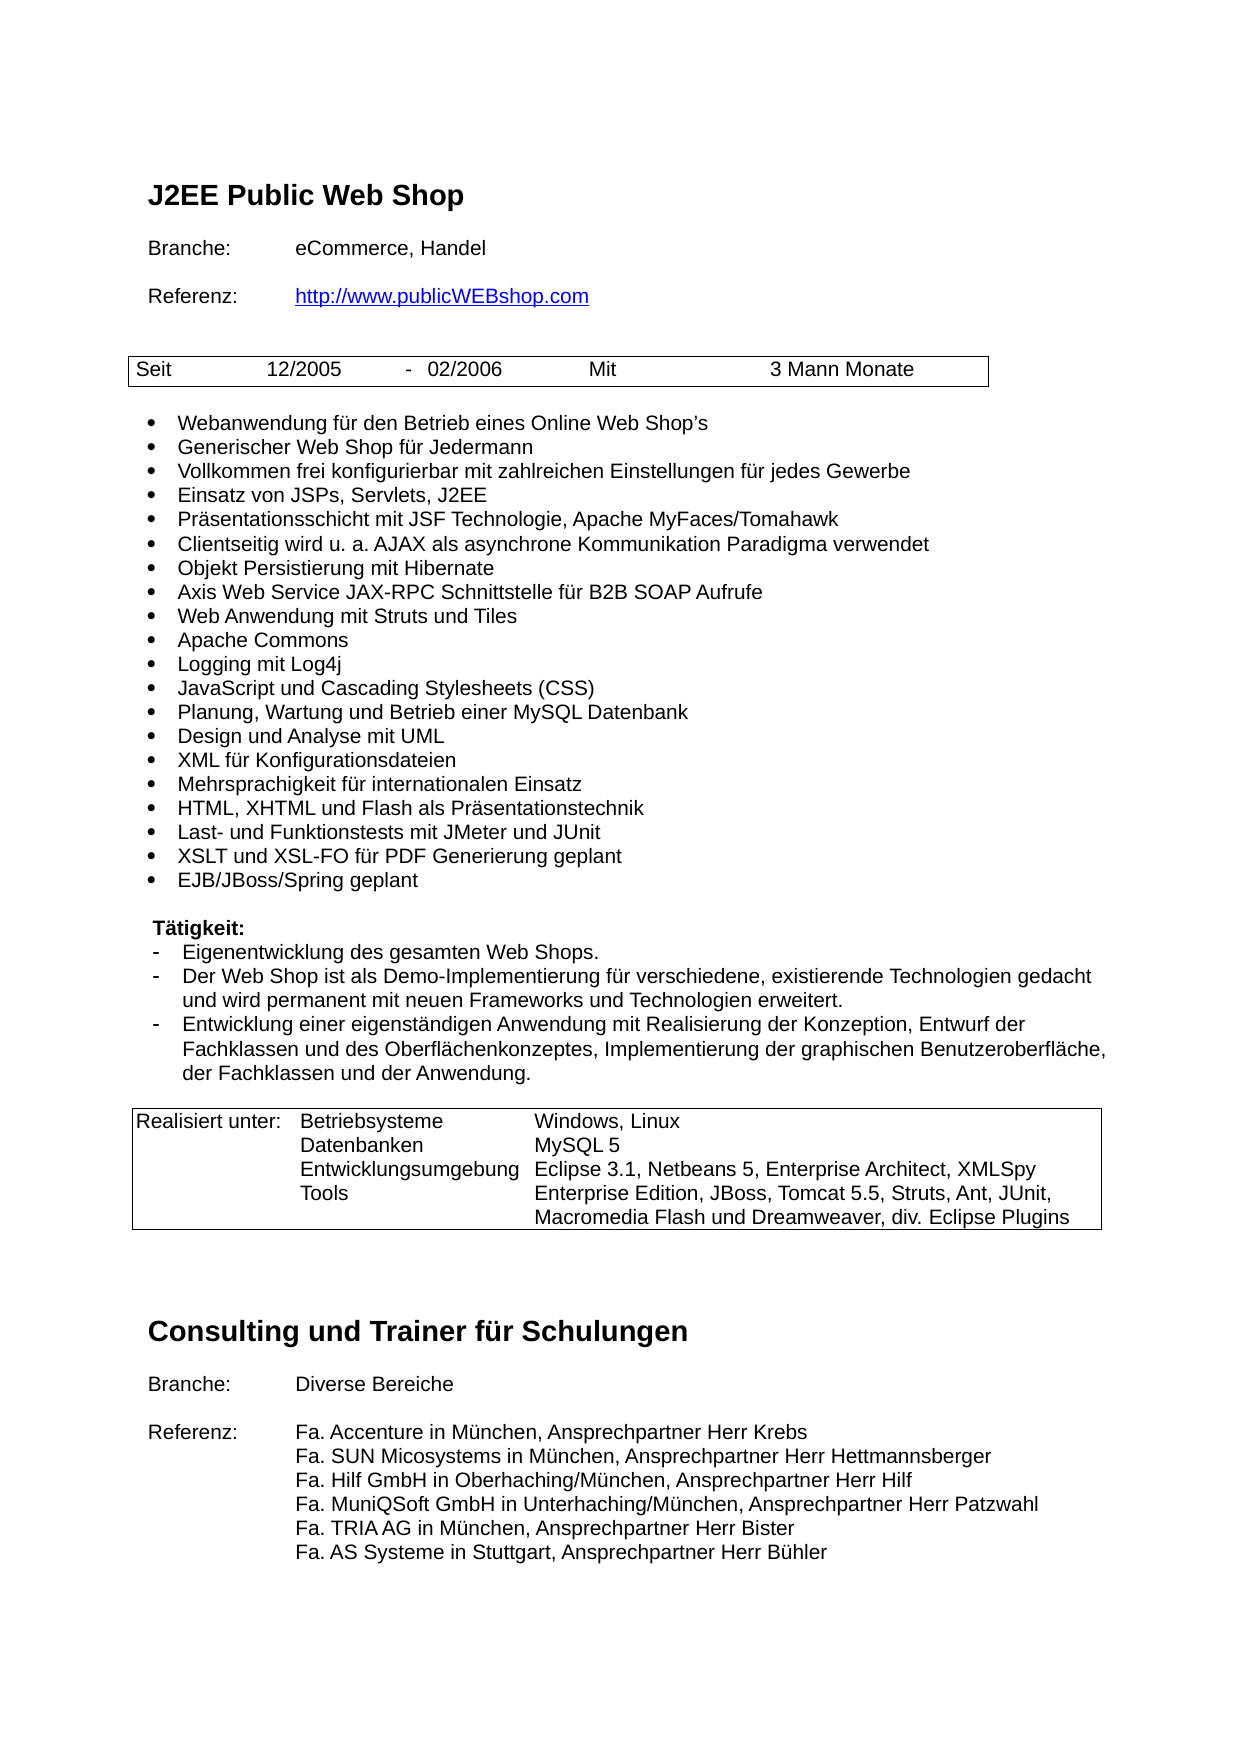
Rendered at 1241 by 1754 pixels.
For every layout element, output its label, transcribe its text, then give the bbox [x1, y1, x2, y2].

list Der Web Shop ist als Demo-Implementierung für verschiedene, existierende Technologien gedacht und wird permanent mit neuen Frameworks und Technologien erweitert. [152, 964, 1110, 1012]
list EJB/JBoss/Spring geplant [148, 868, 1110, 892]
text Tätigkeit: [152, 916, 1110, 940]
list Axis Web Service JAX-RPC Schnittstelle für B2B SOAP Aufrufe [148, 579, 1110, 603]
text Branche: Diverse Bereiche [148, 1372, 1110, 1396]
list Web Anwendung mit Struts und Tiles [148, 603, 1110, 628]
text Fa. Hilf GmbH in Oberhaching/München, Ansprechpartner Herr Hilf [221, 1468, 1110, 1492]
text Fa. MuniQSoft GmbH in Unterhaching/München, Ansprechpartner Herr Patzwahl [221, 1492, 1110, 1516]
list Präsentationsschicht mit JSF Technologie, Apache MyFaces/Tomahawk [148, 507, 1110, 531]
text Fa. SUN Micosystems in München, Ansprechpartner Herr Hettmannsberger [221, 1444, 1110, 1468]
list XML für Konfigurationsdateien [148, 748, 1110, 772]
table_cell Eclipse 3.1, Netbeans 5, Enterprise Architect, XMLSpy Enterprise Edition, JBoss, Tomcat 5.5, Struts, Ant, JUnit, Macromedia Flash und Dreamweaver, div. Eclipse Plugins [531, 1157, 1101, 1229]
list Logging mit Log4j [148, 652, 1110, 676]
list Eigenentwicklung des gesamten Web Shops. [152, 940, 1110, 964]
list Planung, Wartung und Betrieb einer MySQL Datenbank [148, 700, 1110, 724]
list Design und Analyse mit UML [148, 724, 1110, 748]
text Branche: eCommerce, Handel [148, 236, 1110, 260]
list Clientseitig wird u. a. AJAX als asynchrone Kommunikation Paradigma verwendet [148, 531, 1110, 555]
list Vollkommen frei konfigurierbar mit zahlreichen Einstellungen für jedes Gewerbe [148, 459, 1110, 483]
table_header Betriebsysteme Datenbanken [297, 1109, 531, 1157]
list JavaScript und Cascading Stylesheets (CSS) [148, 676, 1110, 700]
list XSLT und XSL-FO für PDF Generierung geplant [148, 844, 1110, 868]
text Fa. AS Systeme in Stuttgart, Ansprechpartner Herr Bühler [221, 1540, 1110, 1564]
list Einsatz von JSPs, Servlets, J2EE [148, 483, 1110, 507]
table_header 3 Mann Monate [763, 357, 988, 386]
list Apache Commons [148, 628, 1110, 652]
list Entwicklung einer eigenständigen Anwendung mit Realisierung der Konzeption, Entwurf der Fachklassen und des Oberflächenkonzeptes, Implementierung der graphischen Benutzeroberfläche, der Fachklassen und der Anwendung. [152, 1012, 1110, 1084]
list Webanwendung für den Betrieb eines Online Web Shop’s [148, 411, 1110, 435]
list Last- und Funktionstests mit JMeter und JUnit [148, 820, 1110, 844]
list Objekt Persistierung mit Hibernate [148, 555, 1110, 579]
table_header Seit [129, 357, 259, 386]
list HTML, XHTML und Flash als Präsentationstechnik [148, 796, 1110, 820]
subtitle J2EE Public Web Shop [148, 178, 1110, 212]
table_header - [398, 357, 420, 386]
table_header Windows, Linux MySQL 5 [531, 1109, 1101, 1157]
list Mehrsprachigkeit für internationalen Einsatz [148, 772, 1110, 796]
table_cell [133, 1157, 297, 1229]
table_header 02/2006 [420, 357, 581, 386]
text Referenz: Fa. Accenture in München, Ansprechpartner Herr Krebs [148, 1420, 1110, 1444]
table_header 12/2005 [259, 357, 398, 386]
text Referenz: http://www.publicWEBshop.com [148, 284, 1110, 308]
table_header Mit [581, 357, 762, 386]
list Generischer Web Shop für Jedermann [148, 435, 1110, 459]
table_header Realisiert unter: [133, 1109, 297, 1157]
table_cell Entwicklungsumgebung Tools [297, 1157, 531, 1229]
text Fa. TRIA AG in München, Ansprechpartner Herr Bister [221, 1516, 1110, 1540]
subtitle Consulting und Trainer für Schulungen [148, 1314, 1110, 1348]
